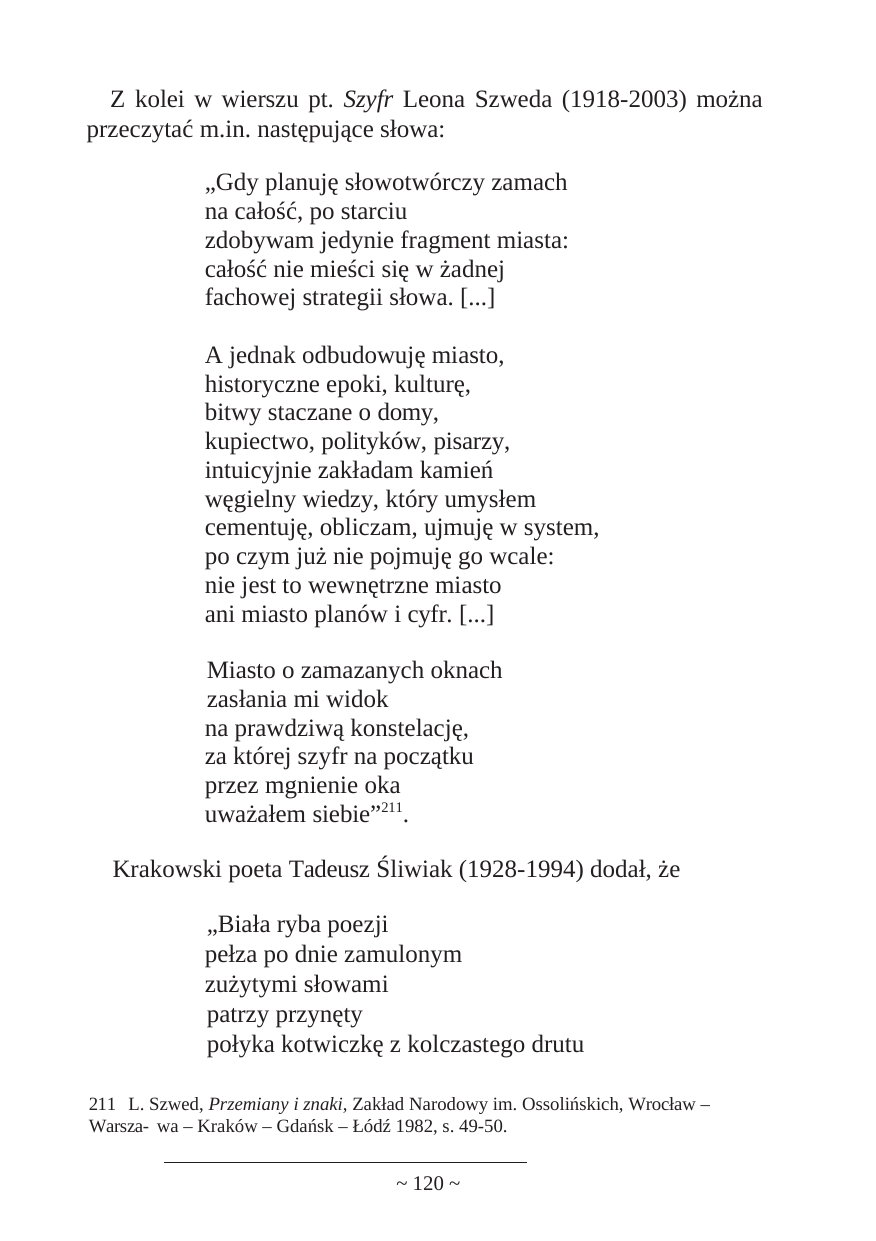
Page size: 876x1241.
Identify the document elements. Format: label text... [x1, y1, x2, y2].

text połyka kotwiczkę z kolczastego drutu [207, 1029, 586, 1057]
text Krakowski poeta Tadeusz Śliwiak (1928-1994) dodał, że [112, 855, 682, 883]
text „Biała ryba poezji [207, 910, 586, 938]
text nie jest to wewnętrzne miasto ani miasto planów i cyfr. [...] [204, 570, 504, 627]
text węgielny wiedzy, który umysłem cementuję, obliczam, ujmuję w system, po czym już nie pojmuję go wcale: [204, 484, 602, 570]
text na prawdziwą konstelację, za której szyfr na początku przez mgnienie oka uważałem siebie”211. [204, 713, 476, 828]
text zasłania mi widok [207, 684, 505, 713]
text patrzy przynęty [207, 999, 586, 1027]
text ~ 120 ~ [396, 1172, 462, 1196]
text „Gdy planuję słowotwórczy zamach na całość, po starciu [204, 167, 570, 225]
text zdobywam jedynie fragment miasta: całość nie mieści się w żadnej fachowej strategii słowa. [...] [204, 225, 571, 311]
text pełza po dnie zamulonym zużytymi słowami [204, 939, 464, 997]
text Z kolei w wierszu pt. Szyfr Leona Szweda (1918-2003) można przeczytać m.in. następujące słowa: [86, 84, 768, 142]
text Miasto o zamazanych oknach [207, 656, 505, 684]
text 211 L. Szwed, Przemiany i znaki, Zakład Narodowy im. Ossolińskich, Wrocław – Warsza- wa – Kraków – Gdańsk – Łódź 1982, s. 49-50. [88, 1093, 768, 1136]
text A jednak odbudowuję miasto, historyczne epoki, kulturę, bitwy staczane o domy, kupiectwo, polityków, pisarzy, intuicyjnie zakładam kamień [204, 340, 513, 484]
